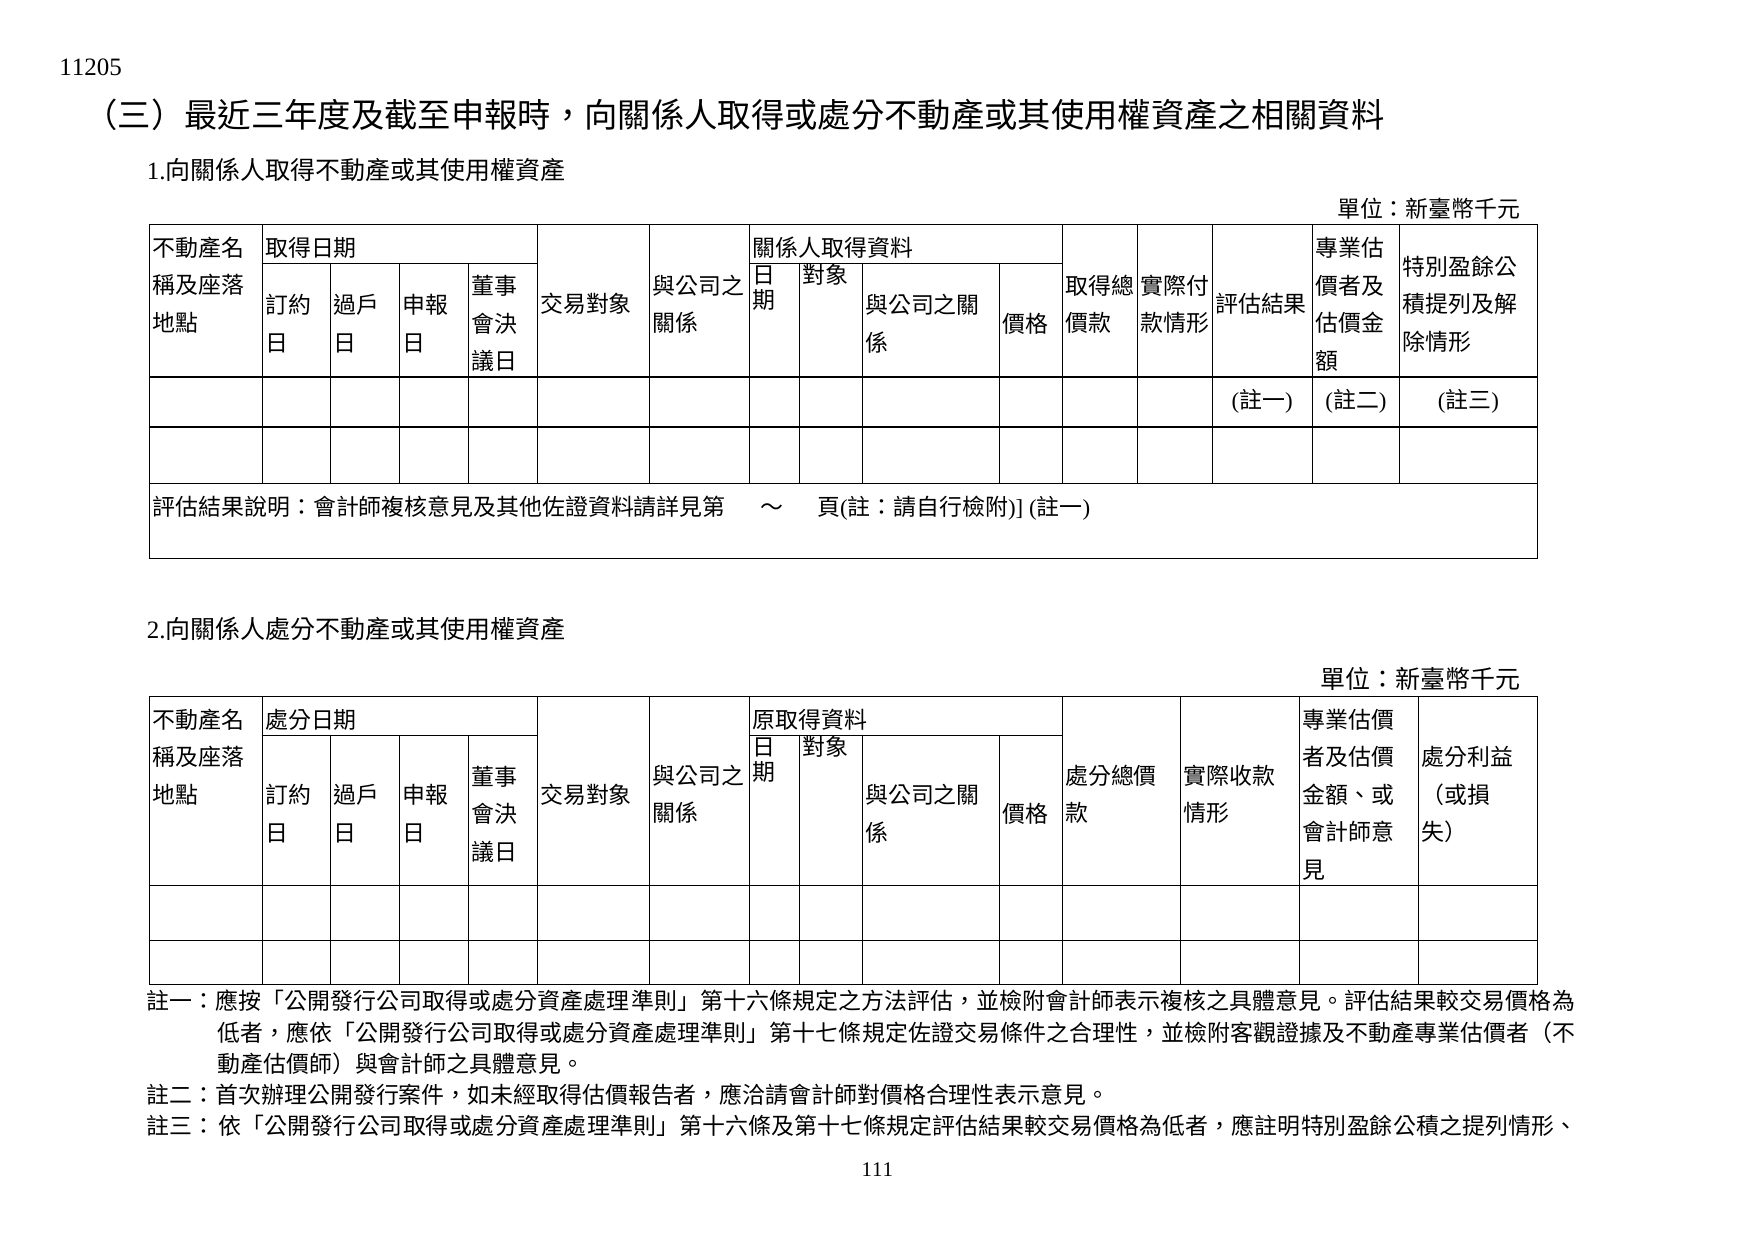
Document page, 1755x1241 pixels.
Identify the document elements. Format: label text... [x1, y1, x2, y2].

table_cell 訂約日 [263, 264, 330, 376]
table_header 原取得資料 [750, 697, 1062, 735]
table_cell (註三) [1400, 378, 1537, 426]
table_cell [650, 428, 749, 483]
table_cell [150, 428, 262, 483]
table_cell [469, 941, 537, 984]
table_cell [650, 886, 749, 940]
table_cell [1138, 378, 1212, 426]
table_header 與公司之關係 [650, 225, 749, 376]
table_cell 與公司之關係 [863, 264, 999, 376]
text 2.向關係人處分不動產或其使用權資產 [84, 609, 1520, 646]
text （三）最近三年度及截至申報時，向關係人取得或處分不動產或其使用權資產之相關資料 [84, 88, 1695, 137]
table_cell [863, 428, 999, 483]
text 單位：新臺幣千元 [84, 659, 1520, 696]
table_cell [1419, 886, 1537, 940]
table_cell [150, 941, 262, 984]
table_header 專業估價者及估價金額、或會計師意見 [1300, 697, 1418, 885]
table_cell 對象 [800, 736, 862, 885]
table_cell [538, 428, 649, 483]
table_cell [1181, 886, 1299, 940]
table_cell [1313, 428, 1399, 483]
table_header 實際付款情形 [1138, 225, 1212, 376]
table_cell 日期 [750, 736, 799, 885]
table_cell 對象 [800, 264, 862, 376]
table_header 取得總價款 [1063, 225, 1137, 376]
table_cell [538, 941, 649, 984]
table_cell [150, 378, 262, 426]
table_cell [800, 886, 862, 940]
table_header 不動產名稱及座落地點 [150, 225, 262, 376]
table_cell [469, 428, 537, 483]
table_cell [1138, 428, 1212, 483]
table_cell [538, 886, 649, 940]
table_cell 訂約日 [263, 736, 330, 885]
table_header 取得日期 [263, 225, 537, 263]
table_cell [331, 428, 399, 483]
table_cell [750, 886, 799, 940]
table_cell 與公司之關係 [863, 736, 999, 885]
table_cell [1000, 941, 1062, 984]
table_cell [331, 886, 399, 940]
table_cell [750, 941, 799, 984]
table_header 處分日期 [263, 697, 537, 735]
table_cell [1300, 941, 1418, 984]
table_cell (註一) [1213, 378, 1312, 426]
table_header 與公司之關係 [650, 697, 749, 885]
table_cell [1063, 378, 1137, 426]
table_cell [1181, 941, 1299, 984]
table_header 專業估價者及估價金額 [1313, 225, 1399, 376]
table_cell 過戶日 [331, 736, 399, 885]
table_cell [331, 941, 399, 984]
table_cell [400, 941, 468, 984]
table_cell [1213, 428, 1312, 483]
table_cell [1000, 886, 1062, 940]
table_cell [538, 378, 649, 426]
table_cell [800, 941, 862, 984]
table_cell [1419, 941, 1537, 984]
table_cell [400, 428, 468, 483]
table_header 處分利益（或損失） [1419, 697, 1537, 885]
table_cell [750, 378, 799, 426]
table_cell [1300, 886, 1418, 940]
table_cell [800, 378, 862, 426]
table_cell [263, 886, 330, 940]
table_cell 日期 [750, 264, 799, 376]
table_header 不動產名稱及座落地點 [150, 697, 262, 885]
table_cell 評估結果說明：會計師複核意見及其他佐證資料請詳見第 ～ 頁(註：請自行檢附)] (註一) [150, 484, 1537, 558]
table_cell [263, 378, 330, 426]
table_cell [1063, 941, 1180, 984]
table_cell [750, 428, 799, 483]
table_cell [1063, 886, 1180, 940]
text 註一：應按「公開發行公司取得或處分資產處理準則」第十六條規定之方法評估，並檢附會計師表示複核之具體意見。評估結果較交易價格為低者，應依「公開發行公司取得或處分資產處理準則」第十七條規定佐證交易條件之合理性，並檢附客觀證據及不動產專業估價者（不動產估價師）與會計師之具體意見。 [146, 985, 1577, 1078]
text 1.向關係人取得不動產或其使用權資產 [84, 149, 1520, 187]
table_cell [331, 378, 399, 426]
table_cell [1400, 428, 1537, 483]
table_cell [150, 886, 262, 940]
table_cell [263, 428, 330, 483]
table_cell [469, 378, 537, 426]
table_cell [863, 378, 999, 426]
table_header 交易對象 [538, 225, 649, 376]
table_cell [400, 378, 468, 426]
table_cell [800, 428, 862, 483]
table_header 特別盈餘公積提列及解除情形 [1400, 225, 1537, 376]
table_cell [1000, 428, 1062, 483]
table_cell [1063, 428, 1137, 483]
table_cell 價格 [1000, 264, 1062, 376]
table_cell (註二) [1313, 378, 1399, 426]
table_cell 董事會決議日 [469, 736, 537, 885]
table_cell [863, 941, 999, 984]
text 單位：新臺幣千元 [59, 187, 1520, 224]
table_cell [263, 941, 330, 984]
table_cell [863, 886, 999, 940]
table_cell 過戶日 [331, 264, 399, 376]
table_header 處分總價款 [1063, 697, 1180, 885]
table_cell [1000, 378, 1062, 426]
table_header 交易對象 [538, 697, 649, 885]
table_cell [469, 886, 537, 940]
table_cell [400, 886, 468, 940]
table_header 實際收款 情形 [1181, 697, 1299, 885]
table_cell 申報日 [400, 736, 468, 885]
table_header 評估結果 [1213, 225, 1312, 376]
text 註二：首次辦理公開發行案件，如未經取得估價報告者，應洽請會計師對價格合理性表示意見。 [147, 1078, 1577, 1110]
table_cell 價格 [1000, 736, 1062, 885]
table_cell 董事會決議日 [469, 264, 537, 376]
table_cell [650, 378, 749, 426]
text 註三： 依「公開發行公司取得或處分資產處理準則」第十六條及第十七條規定評估結果較交易價格為低者，應註明特別盈餘公積之提列情形、 [146, 1110, 1577, 1141]
table_cell 申報日 [400, 264, 468, 376]
table_cell [650, 941, 749, 984]
table_header 關係人取得資料 [750, 225, 1062, 263]
